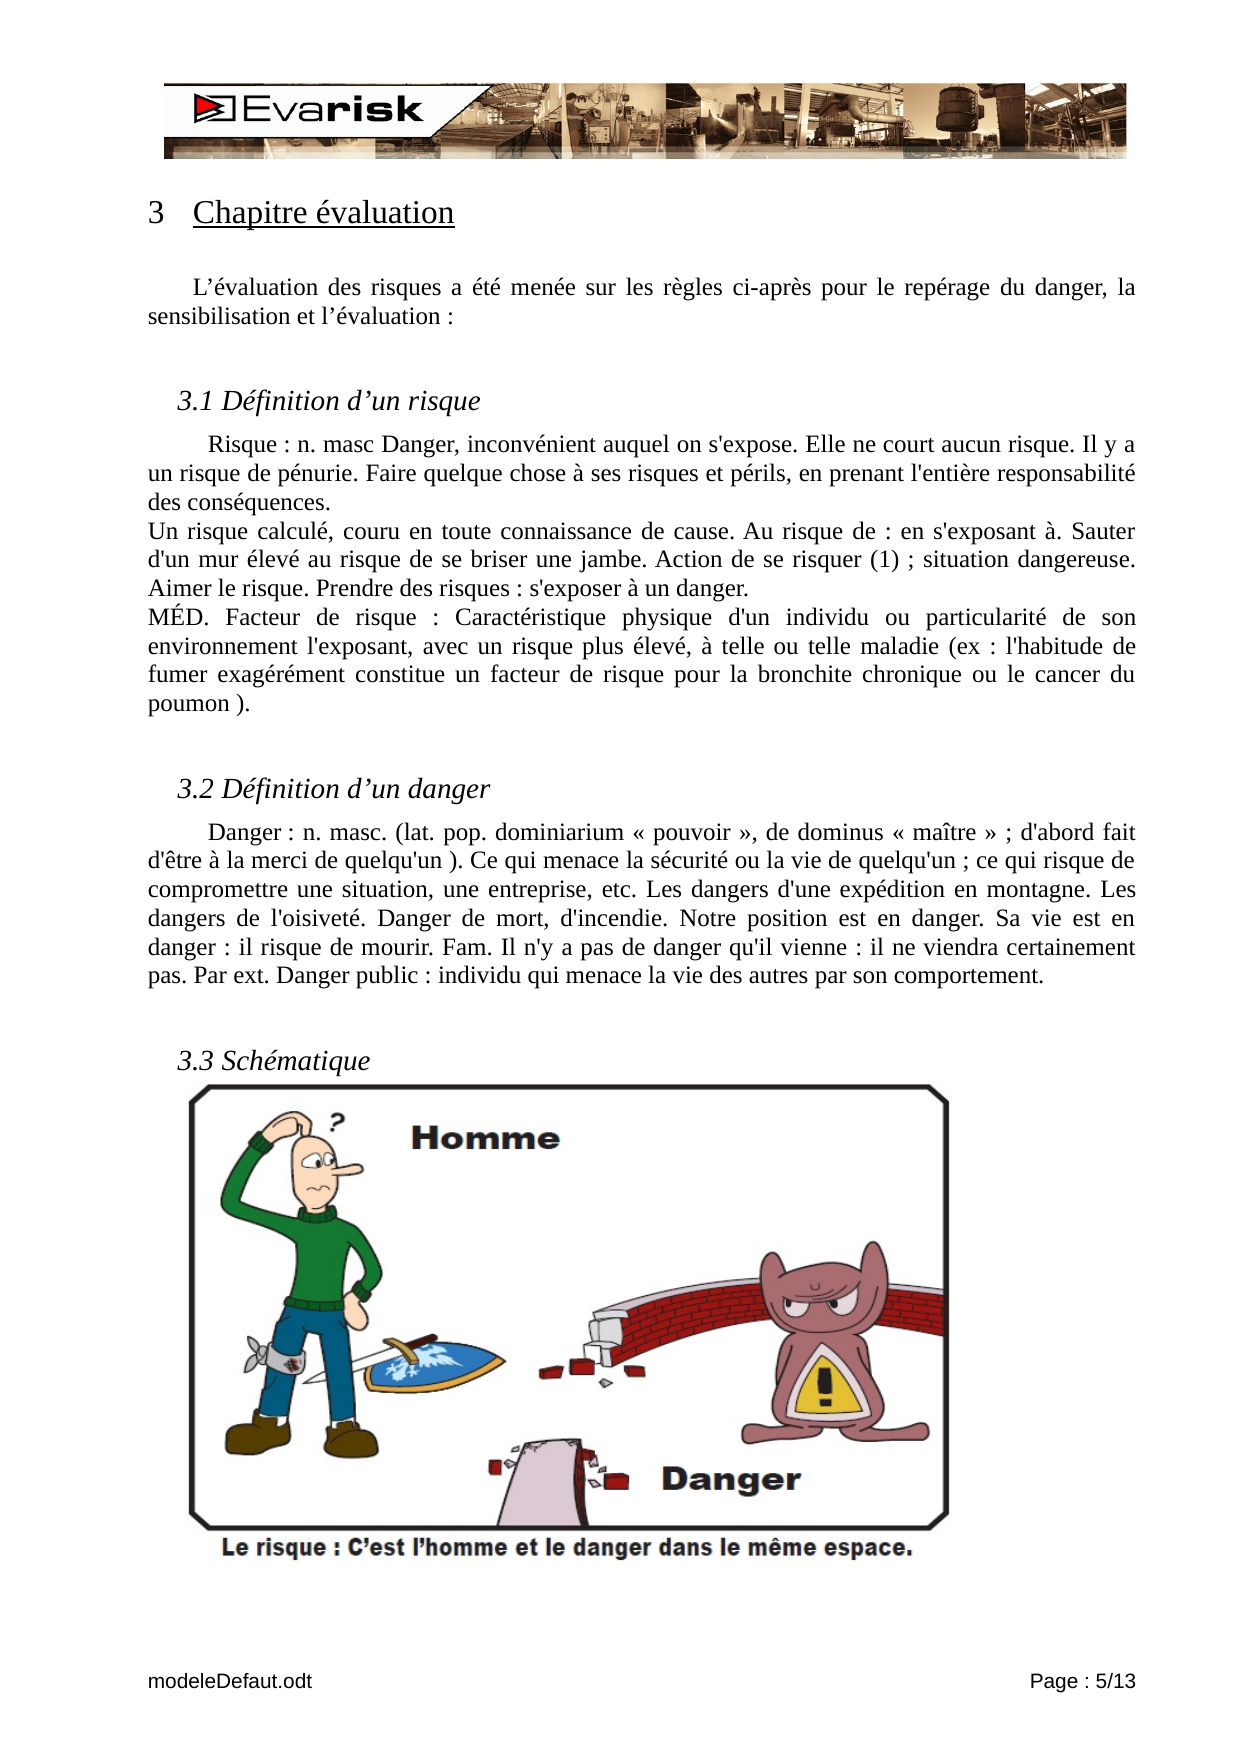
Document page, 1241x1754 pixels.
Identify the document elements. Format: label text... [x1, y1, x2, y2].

text Danger : n. masc. (lat. pop. dominiarium « pouvoir », de dominus « maître » ; d'abord fait d'être à la merci de quelqu'un ). Ce qui menace la sécurité ou la vie de quelqu'un ; ce qui risque de compromettre une situation, une entreprise, etc. Les dangers d'une expédition en montagne. Les dangers de l'oisiveté. Danger de mort, d'incendie. Notre position est en danger. Sa vie est en danger : il risque de mourir. Fam. Il n'y a pas de danger qu'il vienne : il ne viendra certainement pas. Par ext. Danger public : individu qui menace la vie des autres par son comportement. [148, 817, 1137, 989]
subtitle Chapitre évaluation [148, 193, 1137, 231]
subtitle Définition d’un risque [177, 383, 1137, 417]
text L’évaluation des risques a été menée sur les règles ci-après pour le repérage du danger, la sensibilisation et l’évaluation : [148, 272, 1137, 330]
subtitle Schématique [177, 1043, 1137, 1077]
text MÉD. Facteur de risque : Caractéristique physique d'un individu ou particularité de son environnement l'exposant, avec un risque plus élevé, à telle ou telle maladie (ex : l'habitude de fumer exagérément constitue un facteur de risque pour la bronchite chronique ou le cancer du poumon ). [148, 602, 1137, 717]
text Risque : n. masc Danger, inconvénient auquel on s'expose. Elle ne court aucun risque. Il y a un risque de pénurie. Faire quelque chose à ses risques et périls, en prenant l'entière responsabilité des conséquences. [148, 429, 1137, 516]
subtitle Définition d’un danger [177, 771, 1137, 804]
picture [184, 1081, 958, 1569]
text Un risque calculé, couru en toute connaissance de cause. Au risque de : en s'exposant à. Sauter d'un mur élevé au risque de se briser une jambe. Action de se risquer (1) ; situation dangereuse. Aimer le risque. Prendre des risques : s'exposer à un danger. [148, 516, 1137, 602]
